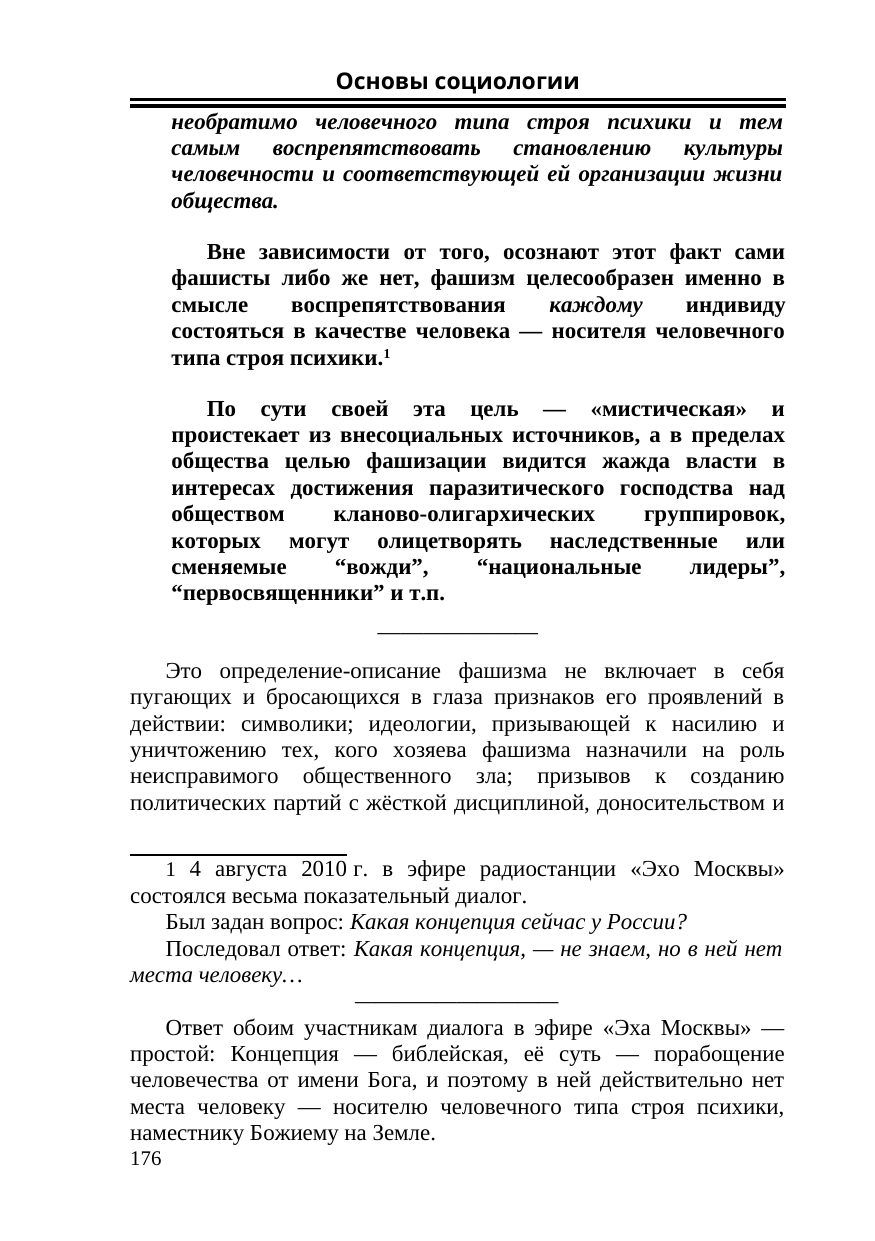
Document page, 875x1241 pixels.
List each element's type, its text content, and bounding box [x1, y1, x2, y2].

text Последовал ответ: Какая концепция, — не знаем, но в ней нет места человеку… [130, 934, 786, 987]
text Ответ обоим участникам диалога в эфире «Эха Москвы» — простой: Концепция — библейская, её суть — порабощение человечества от имени Бога, и поэтому в ней действительно нет места человеку — носителю человечного типа строя психики, наместнику Божиему на Земле. [130, 1014, 786, 1145]
text Это определение-описание фашизма не включает в себя пугающих и бросающихся в глаза признаков его проявлений в действии: символики; идеологии, призывающей к насилию и уничтожению тех, кого хозяева фашизма назначили на роль неисправимого общественного зла; призывов к созданию политических партий с жёсткой дисциплиной, доносительством и [130, 657, 786, 815]
text ——————— [130, 618, 786, 644]
text Вне зависимости от того, осознают этот факт сами фашисты либо же нет, фашизм целесообразен именно в смысле воспрепятствования каждому индивиду состояться в качестве человека — носителя человечного типа строя психики. [171, 238, 786, 370]
text По сути своей эта цель — «мистическая» и проистекает из внесоциальных источников, а в пределах общества целью фашизации видится жажда власти в интересах достижения паразитического господства над обществом кланово-олигархических группировок, которых могут олицетворять наследственные или сменяемые “вожди”, “национальные лидеры”, “первосвященники” и т.п. [171, 395, 786, 606]
text 4 августа 2010 г. в эфире радиостанции «Эхо Москвы» состоялся весьма показательный диалог. [130, 856, 786, 908]
text —————————— [130, 987, 786, 1014]
text Был задан вопрос: Какая концепция сейчас у России? [130, 908, 786, 934]
text необратимо человечного типа строя психики и тем самым воспрепятствовать становлению культуры человечности и соответствующей ей организации жизни общества. [171, 108, 786, 213]
